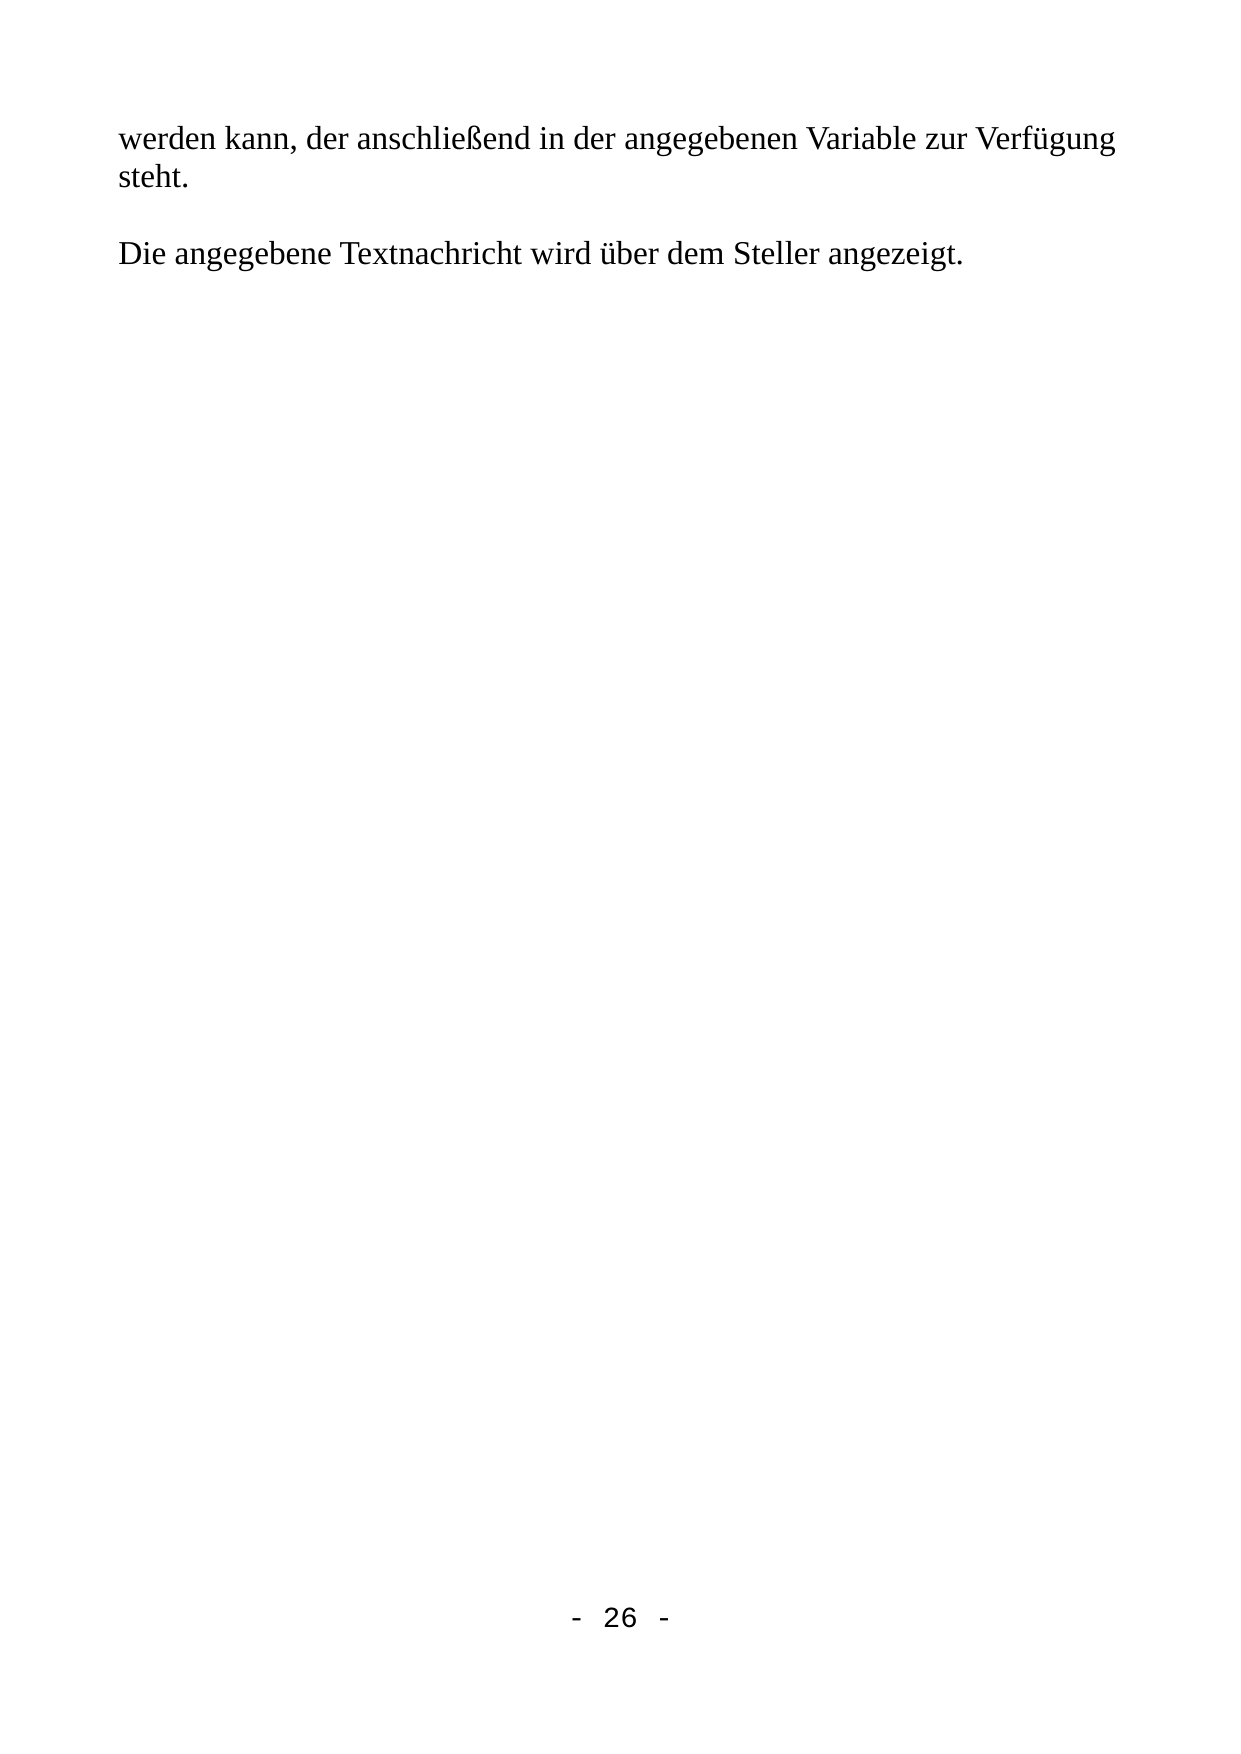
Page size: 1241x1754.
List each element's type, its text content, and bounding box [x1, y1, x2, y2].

text werden kann, der anschließend in der angegebenen Variable zur Verfügung steht. [118, 118, 1122, 195]
text Die angegebene Textnachricht wird über dem Steller angezeigt. [118, 233, 1122, 271]
